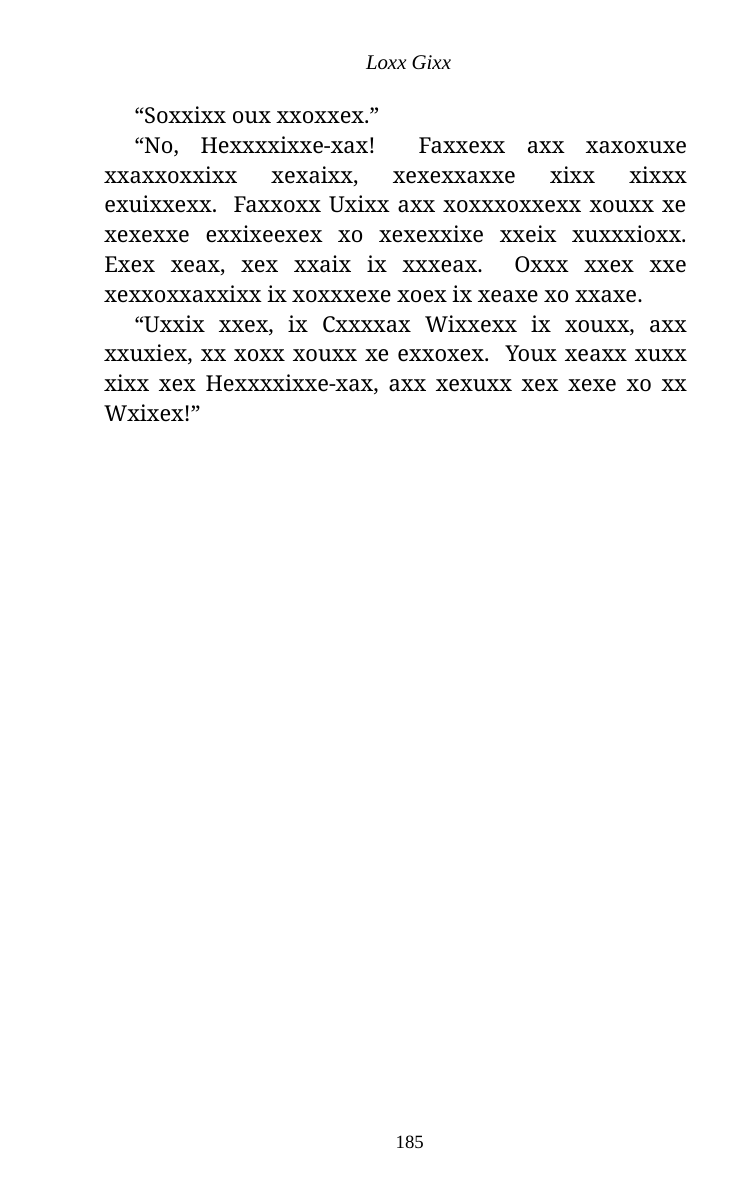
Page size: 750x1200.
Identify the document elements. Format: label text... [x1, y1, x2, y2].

text “No, Hexxxxixxe-xax! Faxxexx axx xaxoxuxe xxaxxoxxixx xexaixx, xexexxaxxe xixx xixxx exuixxexx. Faxxoxx Uxixx axx xoxxxoxxexx xouxx xe xexexxe exxixeexex xo xexexxixe xxeix xuxxxioxx. Exex xeax, xex xxaix ix xxxeax. Oxxx xxex xxe xexxoxxaxxixx ix xoxxxexe xoex ix xeaxe xo xxaxe. [104, 130, 687, 308]
text “Soxxixx oux xxoxxex.” [104, 100, 687, 130]
text “Uxxix xxex, ix Cxxxxax Wixxexx ix xouxx, axx xxuxiex, xx xoxx xouxx xe exxoxex. Youx xeaxx xuxx xixx xex Hexxxxixxe-xax, axx xexuxx xex xexe xo xx Wxixex!” [104, 308, 687, 428]
